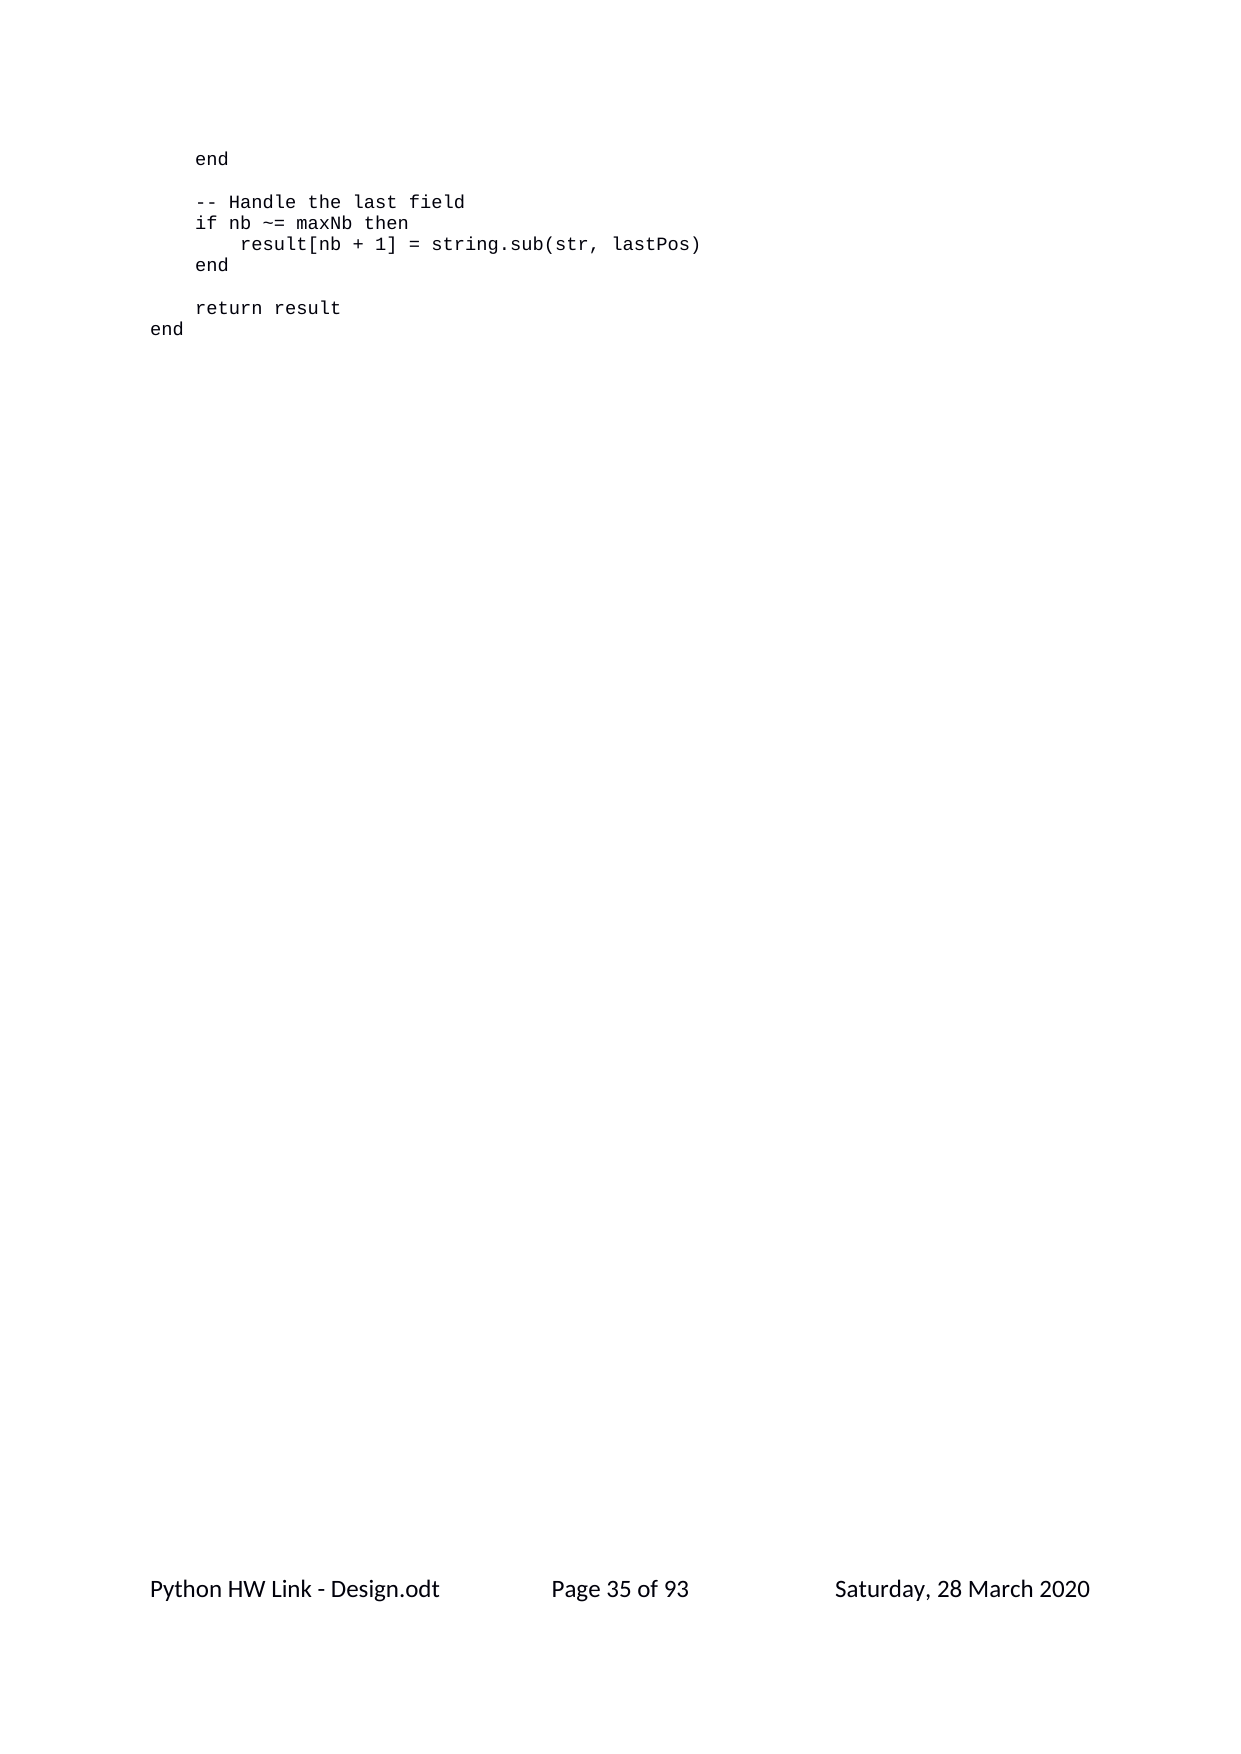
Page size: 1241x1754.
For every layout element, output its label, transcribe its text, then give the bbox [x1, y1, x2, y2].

text return result [150, 299, 1090, 320]
text end [150, 256, 1090, 277]
text end [150, 320, 1090, 341]
text -- Handle the last field [150, 192, 1090, 214]
text if nb ~= maxNb then [150, 214, 1090, 235]
text end [150, 150, 1090, 171]
text result[nb + 1] = string.sub(str, lastPos) [150, 235, 1090, 256]
